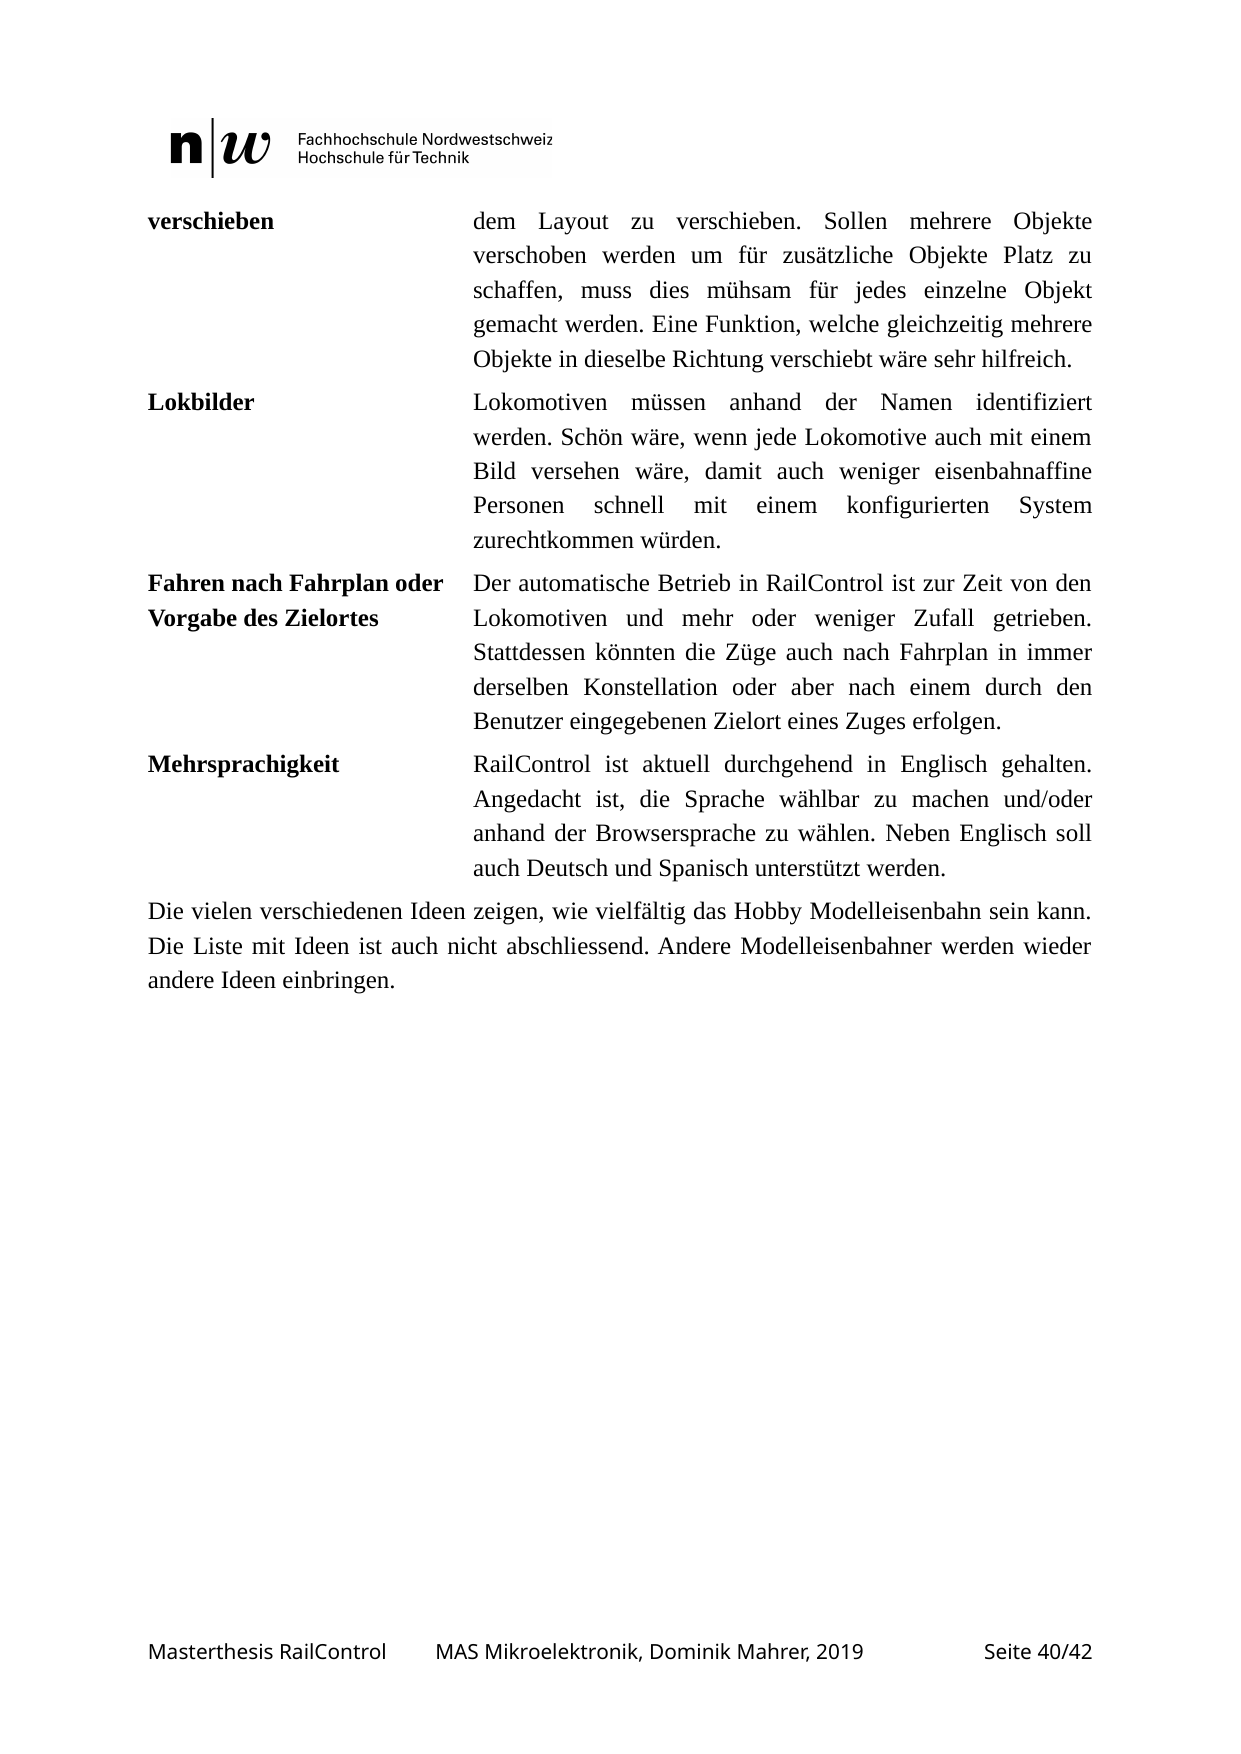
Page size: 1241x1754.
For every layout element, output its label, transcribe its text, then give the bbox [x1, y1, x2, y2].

table_cell Lokbilder [148, 387, 473, 568]
table_cell Mehrsprachigkeit [148, 750, 473, 896]
table_cell RailControl ist aktuell durchgehend in Englisch gehalten. Angedacht ist, die Sprache wählbar zu machen und/oder anhand der Browsersprache zu wählen. Neben Englisch soll auch Deutsch und Spanisch unterstützt werden. [473, 750, 1093, 896]
table_cell Lokomotiven müssen anhand der Namen identifiziert werden. Schön wäre, wenn jede Lokomotive auch mit einem Bild versehen wäre, damit auch weniger eisenbahnaffine Personen schnell mit einem konfigurierten System zurechtkommen würden. [473, 387, 1093, 568]
table_cell Fahren nach Fahrplan oder Vorgabe des Zielortes [148, 568, 473, 749]
table_cell dem Layout zu verschieben. Sollen mehrere Objekte verschoben werden um für zusätzliche Objekte Platz zu schaffen, muss dies mühsam für jedes einzelne Objekt gemacht werden. Eine Funktion, welche gleichzeitig mehrere Objekte in dieselbe Richtung verschiebt wäre sehr hilfreich. [473, 206, 1093, 387]
picture [170, 118, 553, 178]
table_cell Der automatische Betrieb in RailControl ist zur Zeit von den Lokomotiven und mehr oder weniger Zufall getrieben. Stattdessen könnten die Züge auch nach Fahrplan in immer derselben Konstellation oder aber nach einem durch den Benutzer eingegebenen Zielort eines Zuges erfolgen. [473, 568, 1093, 749]
table_cell verschieben [148, 206, 473, 387]
text Die vielen verschiedenen Ideen zeigen, wie vielfältig das Hobby Modelleisenbahn sein kann. Die Liste mit Ideen ist auch nicht abschliessend. Andere Modelleisenbahner werden wieder andere Ideen einbringen. [148, 896, 1093, 994]
